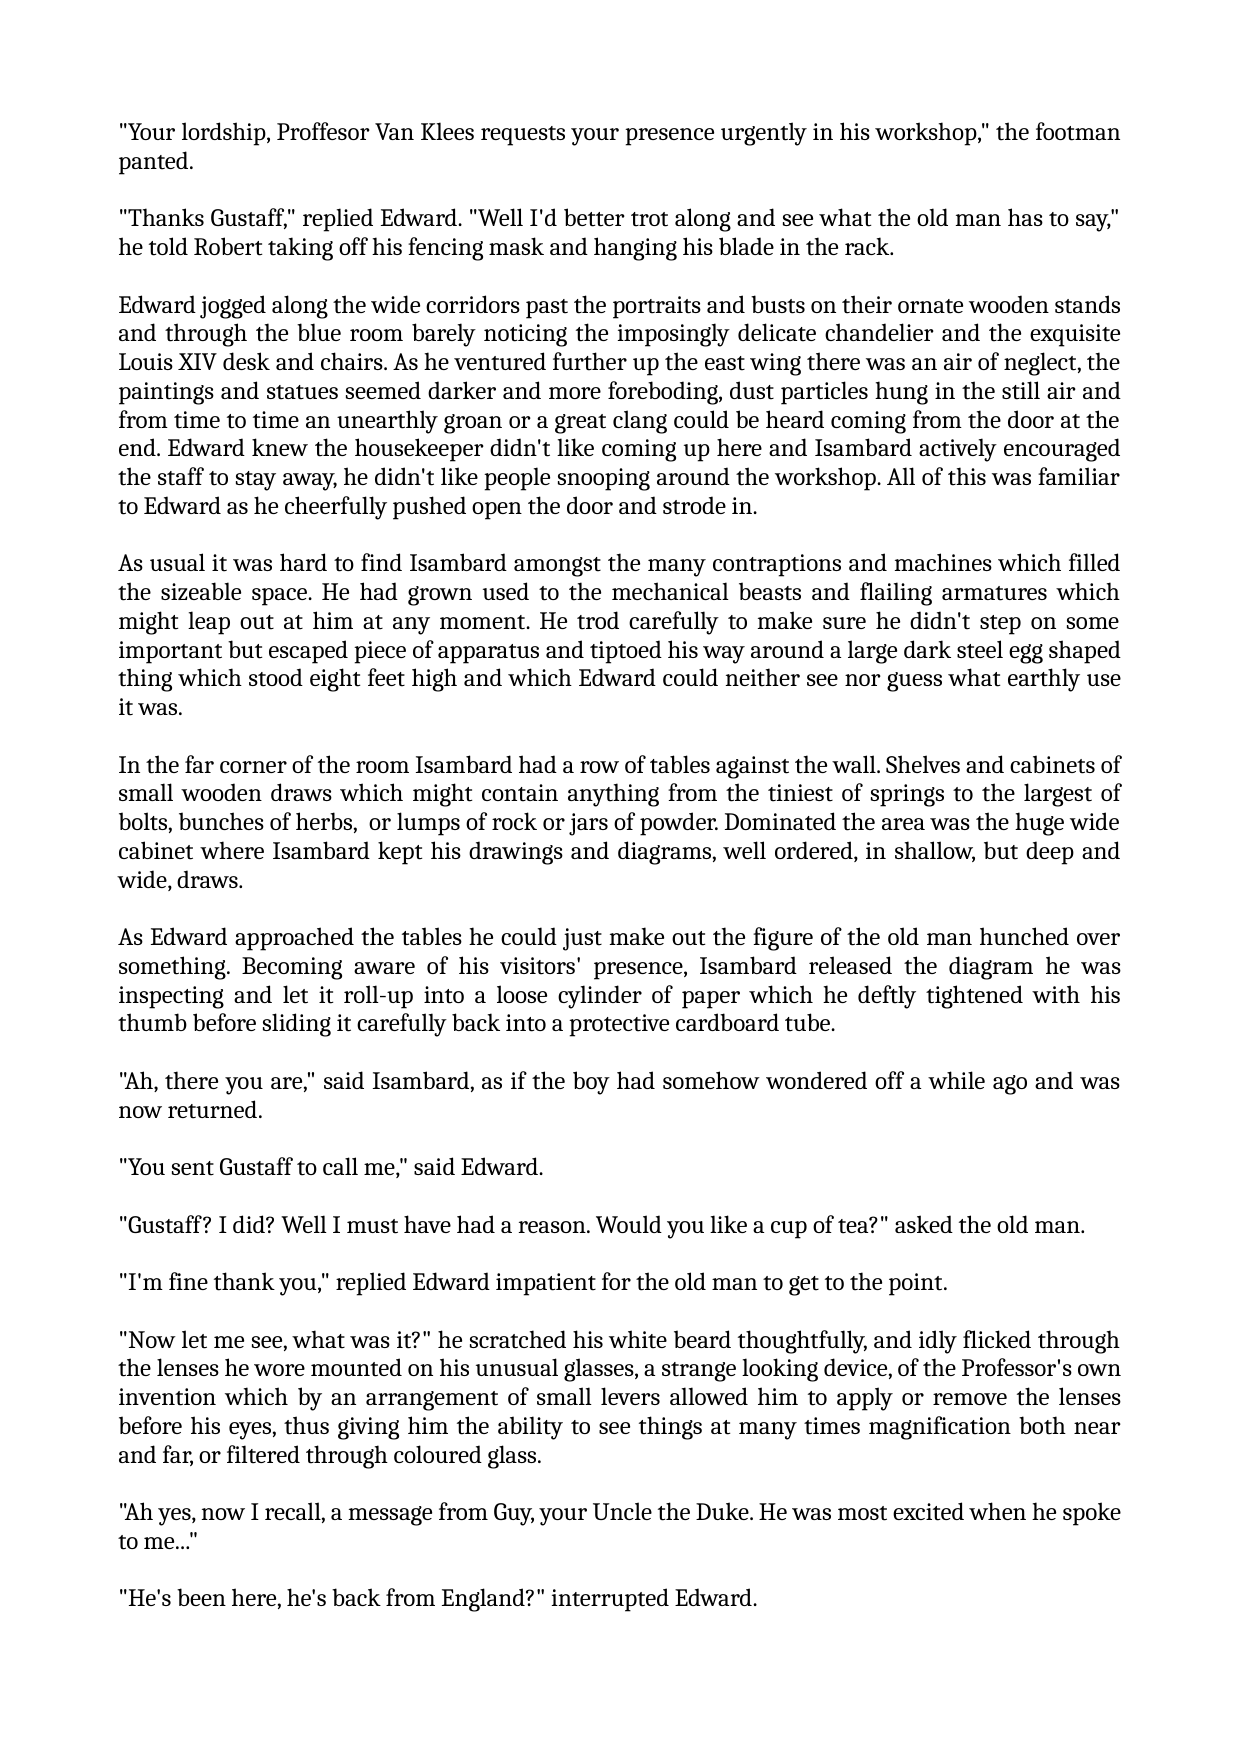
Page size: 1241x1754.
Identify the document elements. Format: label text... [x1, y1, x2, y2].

text "He's been here, he's back from England?" interrupted Edward. [118, 1584, 1122, 1613]
text As usual it was hard to find Isambard amongst the many contraptions and machines which filled the sizeable space. He had grown used to the mechanical beasts and flailing armatures which might leap out at him at any moment. He trod carefully to make sure he didn't step on some important but escaped piece of apparatus and tiptoed his way around a large dark steel egg shaped thing which stood eight feet high and which Edward could neither see nor guess what earthly use it was. [118, 549, 1122, 722]
text "You sent Gustaff to call me," said Edward. [118, 1153, 1122, 1182]
text As Edward approached the tables he could just make out the figure of the old man hunched over something. Becoming aware of his visitors' presence, Isambard released the diagram he was inspecting and let it roll-up into a loose cylinder of paper which he deftly tightened with his thumb before sliding it carefully back into a protective cardboard tube. [118, 923, 1122, 1038]
text "Ah, there you are," said Isambard, as if the boy had somehow wondered off a while ago and was now returned. [118, 1067, 1122, 1124]
text "I'm fine thank you," replied Edward impatient for the old man to get to the point. [118, 1268, 1122, 1297]
text "Ah yes, now I recall, a message from Guy, your Uncle the Duke. He was most excited when he spoke to me..." [118, 1498, 1122, 1556]
text "Thanks Gustaff," replied Edward. "Well I'd better trot along and see what the old man has to say," he told Robert taking off his fencing mask and hanging his blade in the rack. [118, 204, 1122, 262]
text Edward jogged along the wide corridors past the portraits and busts on their ornate wooden stands and through the blue room barely noticing the imposingly delicate chandelier and the exquisite Louis XIV desk and chairs. As he ventured further up the east wing there was an air of neglect, the paintings and statues seemed darker and more foreboding, dust particles hung in the still air and from time to time an unearthly groan or a great clang could be heard coming from the door at the end. Edward knew the housekeeper didn't like coming up here and Isambard actively encouraged the staff to stay away, he didn't like people snooping around the workshop. All of this was familiar to Edward as he cheerfully pushed open the door and strode in. [118, 291, 1122, 521]
text "Gustaff? I did? Well I must have had a reason. Would you like a cup of tea?" asked the old man. [118, 1211, 1122, 1239]
text "Now let me see, what was it?" he scratched his white beard thoughtfully, and idly flicked through the lenses he wore mounted on his unusual glasses, a strange looking device, of the Professor's own invention which by an arrangement of small levers allowed him to apply or remove the lenses before his eyes, thus giving him the ability to see things at many times magnification both near and far, or filtered through coloured glass. [118, 1326, 1122, 1469]
text In the far corner of the room Isambard had a row of tables against the wall. Shelves and cabinets of small wooden draws which might contain anything from the tiniest of springs to the largest of bolts, bunches of herbs, or lumps of rock or jars of powder. Dominated the area was the huge wide cabinet where Isambard kept his drawings and diagrams, well ordered, in shallow, but deep and wide, draws. [118, 751, 1122, 894]
text "Your lordship, Proffesor Van Klees requests your presence urgently in his workshop," the footman panted. [118, 118, 1122, 176]
